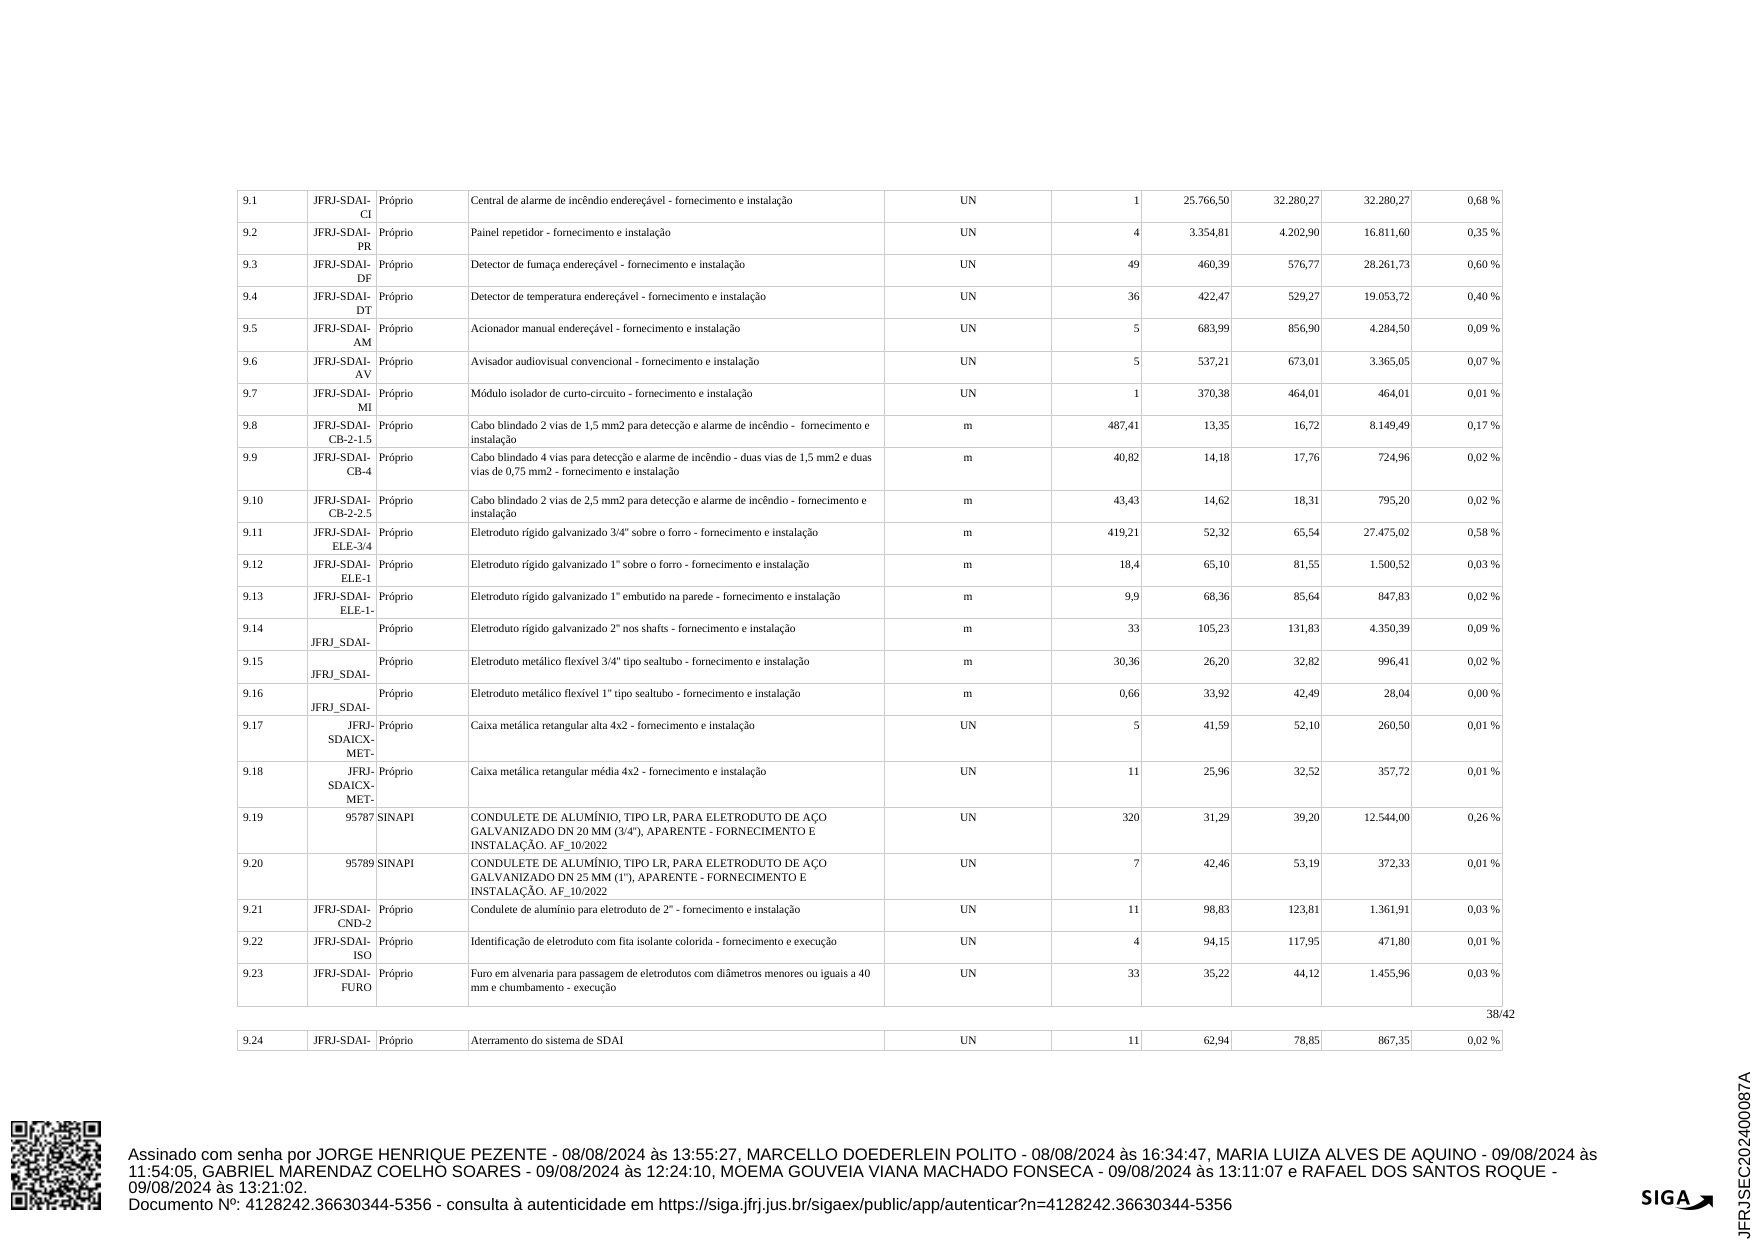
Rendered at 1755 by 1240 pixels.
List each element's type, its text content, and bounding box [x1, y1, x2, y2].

table_header UN [885, 1031, 1051, 1050]
table_cell 0,01 % [1412, 932, 1502, 963]
table_cell 464,01 [1232, 384, 1321, 415]
table_cell 27.475,02 [1322, 523, 1411, 554]
table_cell UN [885, 808, 1051, 853]
table_cell 52,32 [1142, 523, 1231, 554]
table_cell UN [885, 223, 1051, 254]
table_cell 0,03 % [1412, 900, 1502, 931]
table_cell Próprio [377, 716, 468, 761]
table_cell 12.544,00 [1322, 808, 1411, 853]
table_cell 53,19 [1232, 854, 1321, 899]
table_cell 9.12 [238, 555, 307, 586]
table_cell 1.500,52 [1322, 555, 1411, 586]
table_cell JFRJ-SDAICX-MET- [308, 716, 376, 761]
table_cell UN [885, 762, 1051, 807]
table_cell 529,27 [1232, 287, 1321, 318]
table_cell JFRJ-SDAICX-MET- [308, 762, 376, 807]
table_cell Próprio [377, 223, 468, 254]
table_cell 5 [1052, 352, 1141, 383]
table_cell 31,29 [1142, 808, 1231, 853]
table_cell 9.19 [238, 808, 307, 853]
table_cell 9.23 [238, 964, 307, 1006]
table_cell 0,09 % [1412, 619, 1502, 650]
table_cell Avisador audiovisual convencional - fornecimento e instalação [469, 352, 884, 383]
table_cell 32,52 [1232, 762, 1321, 807]
table_cell m [885, 684, 1051, 715]
table_cell 4.284,50 [1322, 319, 1411, 351]
table_cell 0,09 % [1412, 319, 1502, 351]
table_cell 856,90 [1232, 319, 1321, 351]
table_cell JFRJ-SDAI- CB-2-1.5 [308, 416, 376, 447]
table_cell Próprio [377, 255, 468, 286]
table_cell 0,68 % [1412, 191, 1502, 222]
table_cell 4 [1052, 223, 1141, 254]
table_cell 471,80 [1322, 932, 1411, 963]
table_cell 25.766,50 [1142, 191, 1231, 222]
table_cell 260,50 [1322, 716, 1411, 761]
table_cell JFRJ-SDAI- CB-2-2.5 [308, 491, 376, 522]
table_header 867,35 [1322, 1031, 1411, 1050]
table_cell 576,77 [1232, 255, 1321, 286]
table_header 78,85 [1232, 1031, 1321, 1050]
table_cell UN [885, 964, 1051, 1006]
table_cell 11 [1052, 762, 1141, 807]
table_cell Acionador manual endereçável - fornecimento e instalação [469, 319, 884, 351]
table_cell Próprio [377, 651, 468, 683]
table_cell 3.365,05 [1322, 352, 1411, 383]
table_cell Caixa metálica retangular alta 4x2 - fornecimento e instalação [469, 716, 884, 761]
table_cell Próprio [377, 491, 468, 522]
table_cell 8.149,49 [1322, 416, 1411, 447]
table_cell 3.354,81 [1142, 223, 1231, 254]
table_cell 1 [1052, 384, 1141, 415]
table_cell m [885, 523, 1051, 554]
table_cell 39,20 [1232, 808, 1321, 853]
table_cell 9.1 [238, 191, 307, 222]
table_cell UN [885, 384, 1051, 415]
table_cell 0,01 % [1412, 854, 1502, 899]
table_cell m [885, 651, 1051, 683]
table_cell 28.261,73 [1322, 255, 1411, 286]
table_cell 0,01 % [1412, 762, 1502, 807]
table_cell 9.14 [238, 619, 307, 650]
table_cell JFRJ-SDAI- PR [308, 223, 376, 254]
table_cell 42,46 [1142, 854, 1231, 899]
table_cell 40,82 [1052, 448, 1141, 489]
table_cell 33 [1052, 619, 1141, 650]
table_cell 0,60 % [1412, 255, 1502, 286]
table_cell 28,04 [1322, 684, 1411, 715]
table_cell UN [885, 854, 1051, 899]
table_cell 4 [1052, 932, 1141, 963]
table_cell SINAPI [377, 808, 468, 853]
table_cell JFRJ-SDAI- FURO [308, 964, 376, 1006]
table_cell 68,36 [1142, 587, 1231, 618]
table_cell Próprio [377, 287, 468, 318]
table_cell JFRJ-SDAI- DT [308, 287, 376, 318]
table_cell JFRJ-SDAI- DF [308, 255, 376, 286]
table_cell 9.3 [238, 255, 307, 286]
table_cell 65,10 [1142, 555, 1231, 586]
table_cell 487,41 [1052, 416, 1141, 447]
table_cell m [885, 587, 1051, 618]
table_cell JFRJ-SDAI- ELE-1- [308, 587, 376, 618]
table_cell 35,22 [1142, 964, 1231, 1006]
table_cell JFRJ-SDAI- CB-4 [308, 448, 376, 489]
table_cell JFRJ-SDAI- ELE-1 [308, 555, 376, 586]
table_cell 42,49 [1232, 684, 1321, 715]
table_cell UN [885, 352, 1051, 383]
table_cell 9.20 [238, 854, 307, 899]
table_cell Eletroduto metálico flexível 3/4'' tipo sealtubo - fornecimento e instalação [469, 651, 884, 683]
table_cell 33,92 [1142, 684, 1231, 715]
table_cell 357,72 [1322, 762, 1411, 807]
table_cell UN [885, 716, 1051, 761]
table_cell 0,01 % [1412, 384, 1502, 415]
table_cell 0,26 % [1412, 808, 1502, 853]
table_cell JFRJ-SDAI- AV [308, 352, 376, 383]
table_cell 9.22 [238, 932, 307, 963]
table_cell 9.17 [238, 716, 307, 761]
table_cell 0,58 % [1412, 523, 1502, 554]
table_cell 17,76 [1232, 448, 1321, 489]
table_cell Próprio [377, 964, 468, 1006]
table_cell 9.2 [238, 223, 307, 254]
table_cell 95787 [308, 808, 376, 853]
table_cell Identificação de eletroduto com fita isolante colorida - fornecimento e execução [469, 932, 884, 963]
table_header Próprio [377, 1031, 468, 1050]
table_cell JFRJ-SDAI- AM [308, 319, 376, 351]
table_cell 13,35 [1142, 416, 1231, 447]
table_cell Detector de temperatura endereçável - fornecimento e instalação [469, 287, 884, 318]
table_cell 18,4 [1052, 555, 1141, 586]
table_cell 537,21 [1142, 352, 1231, 383]
table_cell 14,18 [1142, 448, 1231, 489]
table_cell 370,38 [1142, 384, 1231, 415]
table_cell 9.15 [238, 651, 307, 683]
table_cell 131,83 [1232, 619, 1321, 650]
table_cell 683,99 [1142, 319, 1231, 351]
table_cell UN [885, 900, 1051, 931]
table_cell CONDULETE DE ALUMÍNIO, TIPO LR, PARA ELETRODUTO DE AÇO GALVANIZADO DN 25 MM (1''), APARENTE - FORNECIMENTO E INSTALAÇÃO. AF_10/2022 [469, 854, 884, 899]
table_cell m [885, 619, 1051, 650]
table_cell 9.11 [238, 523, 307, 554]
table_cell 117,95 [1232, 932, 1321, 963]
table_cell 123,81 [1232, 900, 1321, 931]
table_cell Eletroduto rígido galvanizado 1'' sobre o forro - fornecimento e instalação [469, 555, 884, 586]
table_cell m [885, 555, 1051, 586]
table_cell m [885, 491, 1051, 522]
table_cell Próprio [377, 684, 468, 715]
table_cell 9.13 [238, 587, 307, 618]
table_cell Cabo blindado 4 vias para detecção e alarme de incêndio - duas vias de 1,5 mm2 e duas vias de 0,75 mm2 - fornecimento e instalação [469, 448, 884, 489]
table_cell Condulete de alumínio para eletroduto de 2'' - fornecimento e instalação [469, 900, 884, 931]
table_cell Próprio [377, 384, 468, 415]
table_cell 9.5 [238, 319, 307, 351]
table_cell 33 [1052, 964, 1141, 1006]
table_cell 44,12 [1232, 964, 1321, 1006]
table_cell JFRJ-SDAI- ELE-3/4 [308, 523, 376, 554]
table_cell Próprio [377, 587, 468, 618]
table_header 9.24 [238, 1031, 307, 1050]
table_cell 0,02 % [1412, 448, 1502, 489]
table_cell 9.6 [238, 352, 307, 383]
table_cell 16,72 [1232, 416, 1321, 447]
table_cell 847,83 [1322, 587, 1411, 618]
table_cell 9.7 [238, 384, 307, 415]
table_cell 464,01 [1322, 384, 1411, 415]
table_cell 32.280,27 [1232, 191, 1321, 222]
table_cell JFRJ-SDAI- ISO [308, 932, 376, 963]
table_cell Próprio [377, 352, 468, 383]
table_cell 0,03 % [1412, 964, 1502, 1006]
table_cell Caixa metálica retangular média 4x2 - fornecimento e instalação [469, 762, 884, 807]
table_cell CONDULETE DE ALUMÍNIO, TIPO LR, PARA ELETRODUTO DE AÇO GALVANIZADO DN 20 MM (3/4''), APARENTE - FORNECIMENTO E INSTALAÇÃO. AF_10/2022 [469, 808, 884, 853]
table_cell 7 [1052, 854, 1141, 899]
table_cell 32.280,27 [1322, 191, 1411, 222]
table_cell 14,62 [1142, 491, 1231, 522]
table_cell Cabo blindado 2 vias de 1,5 mm2 para detecção e alarme de incêndio - fornecimento e instalação [469, 416, 884, 447]
table_cell UN [885, 191, 1051, 222]
table_cell Próprio [377, 555, 468, 586]
table_header 11 [1052, 1031, 1141, 1050]
table_cell Central de alarme de incêndio endereçável - fornecimento e instalação [469, 191, 884, 222]
table_cell 9.4 [238, 287, 307, 318]
table_cell 32,82 [1232, 651, 1321, 683]
table_cell 9.8 [238, 416, 307, 447]
table_cell Próprio [377, 448, 468, 489]
table_cell 0,40 % [1412, 287, 1502, 318]
table_cell 43,43 [1052, 491, 1141, 522]
table_cell 9,9 [1052, 587, 1141, 618]
table_cell 0,02 % [1412, 491, 1502, 522]
table_cell 0,17 % [1412, 416, 1502, 447]
table_cell 9.9 [238, 448, 307, 489]
table_cell 4.202,90 [1232, 223, 1321, 254]
table_cell JFRJ_SDAI- [308, 619, 376, 650]
table_cell m [885, 416, 1051, 447]
table_cell 673,01 [1232, 352, 1321, 383]
table_cell 26,20 [1142, 651, 1231, 683]
table_cell 81,55 [1232, 555, 1321, 586]
table_cell 1.455,96 [1322, 964, 1411, 1006]
table_cell 30,36 [1052, 651, 1141, 683]
table_cell 52,10 [1232, 716, 1321, 761]
table_cell 9.16 [238, 684, 307, 715]
table_cell 724,96 [1322, 448, 1411, 489]
table_cell JFRJ_SDAI- [308, 651, 376, 683]
table_header Aterramento do sistema de SDAI [469, 1031, 884, 1050]
table_cell Painel repetidor - fornecimento e instalação [469, 223, 884, 254]
table_cell 18,31 [1232, 491, 1321, 522]
table_cell Próprio [377, 619, 468, 650]
table_cell 419,21 [1052, 523, 1141, 554]
table_cell 5 [1052, 319, 1141, 351]
table_cell Eletroduto rígido galvanizado 2'' nos shafts - fornecimento e instalação [469, 619, 884, 650]
table_cell Próprio [377, 900, 468, 931]
table_header 0,02 % [1412, 1031, 1502, 1050]
table_cell 5 [1052, 716, 1141, 761]
table_header 62,94 [1142, 1031, 1231, 1050]
table_cell 19.053,72 [1322, 287, 1411, 318]
table_cell Próprio [377, 191, 468, 222]
table_cell JFRJ-SDAI- MI [308, 384, 376, 415]
table_cell Próprio [377, 932, 468, 963]
table_header JFRJ-SDAI- [308, 1031, 376, 1050]
table_cell Cabo blindado 2 vias de 2,5 mm2 para detecção e alarme de incêndio - fornecimento e instalação [469, 491, 884, 522]
table_cell UN [885, 287, 1051, 318]
table_cell 460,39 [1142, 255, 1231, 286]
table_cell 9.18 [238, 762, 307, 807]
table_cell 95789 [308, 854, 376, 899]
table_cell 85,64 [1232, 587, 1321, 618]
table_cell SINAPI [377, 854, 468, 899]
text 38/42 [237, 1007, 1516, 1021]
table_cell UN [885, 319, 1051, 351]
table_cell 11 [1052, 900, 1141, 931]
table_cell 0,03 % [1412, 555, 1502, 586]
table_cell 0,02 % [1412, 587, 1502, 618]
table_cell 9.10 [238, 491, 307, 522]
table_cell 996,41 [1322, 651, 1411, 683]
table_cell Próprio [377, 319, 468, 351]
table_cell 422,47 [1142, 287, 1231, 318]
table_cell 795,20 [1322, 491, 1411, 522]
table_cell UN [885, 255, 1051, 286]
table_cell 320 [1052, 808, 1141, 853]
table_cell JFRJ_SDAI- [308, 684, 376, 715]
table_cell 0,01 % [1412, 716, 1502, 761]
table_cell 41,59 [1142, 716, 1231, 761]
table_cell Detector de fumaça endereçável - fornecimento e instalação [469, 255, 884, 286]
table_cell 94,15 [1142, 932, 1231, 963]
table_cell 9.21 [238, 900, 307, 931]
table_cell 0,07 % [1412, 352, 1502, 383]
table_cell 65,54 [1232, 523, 1321, 554]
table_cell 4.350,39 [1322, 619, 1411, 650]
table_cell 372,33 [1322, 854, 1411, 899]
table_cell Módulo isolador de curto-circuito - fornecimento e instalação [469, 384, 884, 415]
table_cell 105,23 [1142, 619, 1231, 650]
table_cell m [885, 448, 1051, 489]
table_cell 36 [1052, 287, 1141, 318]
table_cell UN [885, 932, 1051, 963]
table_cell Eletroduto rígido galvanizado 1'' embutido na parede - fornecimento e instalação [469, 587, 884, 618]
table_cell Furo em alvenaria para passagem de eletrodutos com diâmetros menores ou iguais a 40 mm e chumbamento - execução [469, 964, 884, 1006]
table_cell 0,66 [1052, 684, 1141, 715]
table_cell Eletroduto metálico flexível 1'' tipo sealtubo - fornecimento e instalação [469, 684, 884, 715]
table_cell JFRJ-SDAI- CND-2 [308, 900, 376, 931]
table_cell JFRJ-SDAI- CI [308, 191, 376, 222]
table_cell 0,02 % [1412, 651, 1502, 683]
table_cell 0,35 % [1412, 223, 1502, 254]
table_cell 1.361,91 [1322, 900, 1411, 931]
table_cell Próprio [377, 762, 468, 807]
table_cell 25,96 [1142, 762, 1231, 807]
table_cell 1 [1052, 191, 1141, 222]
table_cell 16.811,60 [1322, 223, 1411, 254]
table_cell Próprio [377, 523, 468, 554]
table_cell Eletroduto rígido galvanizado 3/4'' sobre o forro - fornecimento e instalação [469, 523, 884, 554]
table_cell 49 [1052, 255, 1141, 286]
table_cell 0,00 % [1412, 684, 1502, 715]
table_cell Próprio [377, 416, 468, 447]
table_cell 98,83 [1142, 900, 1231, 931]
